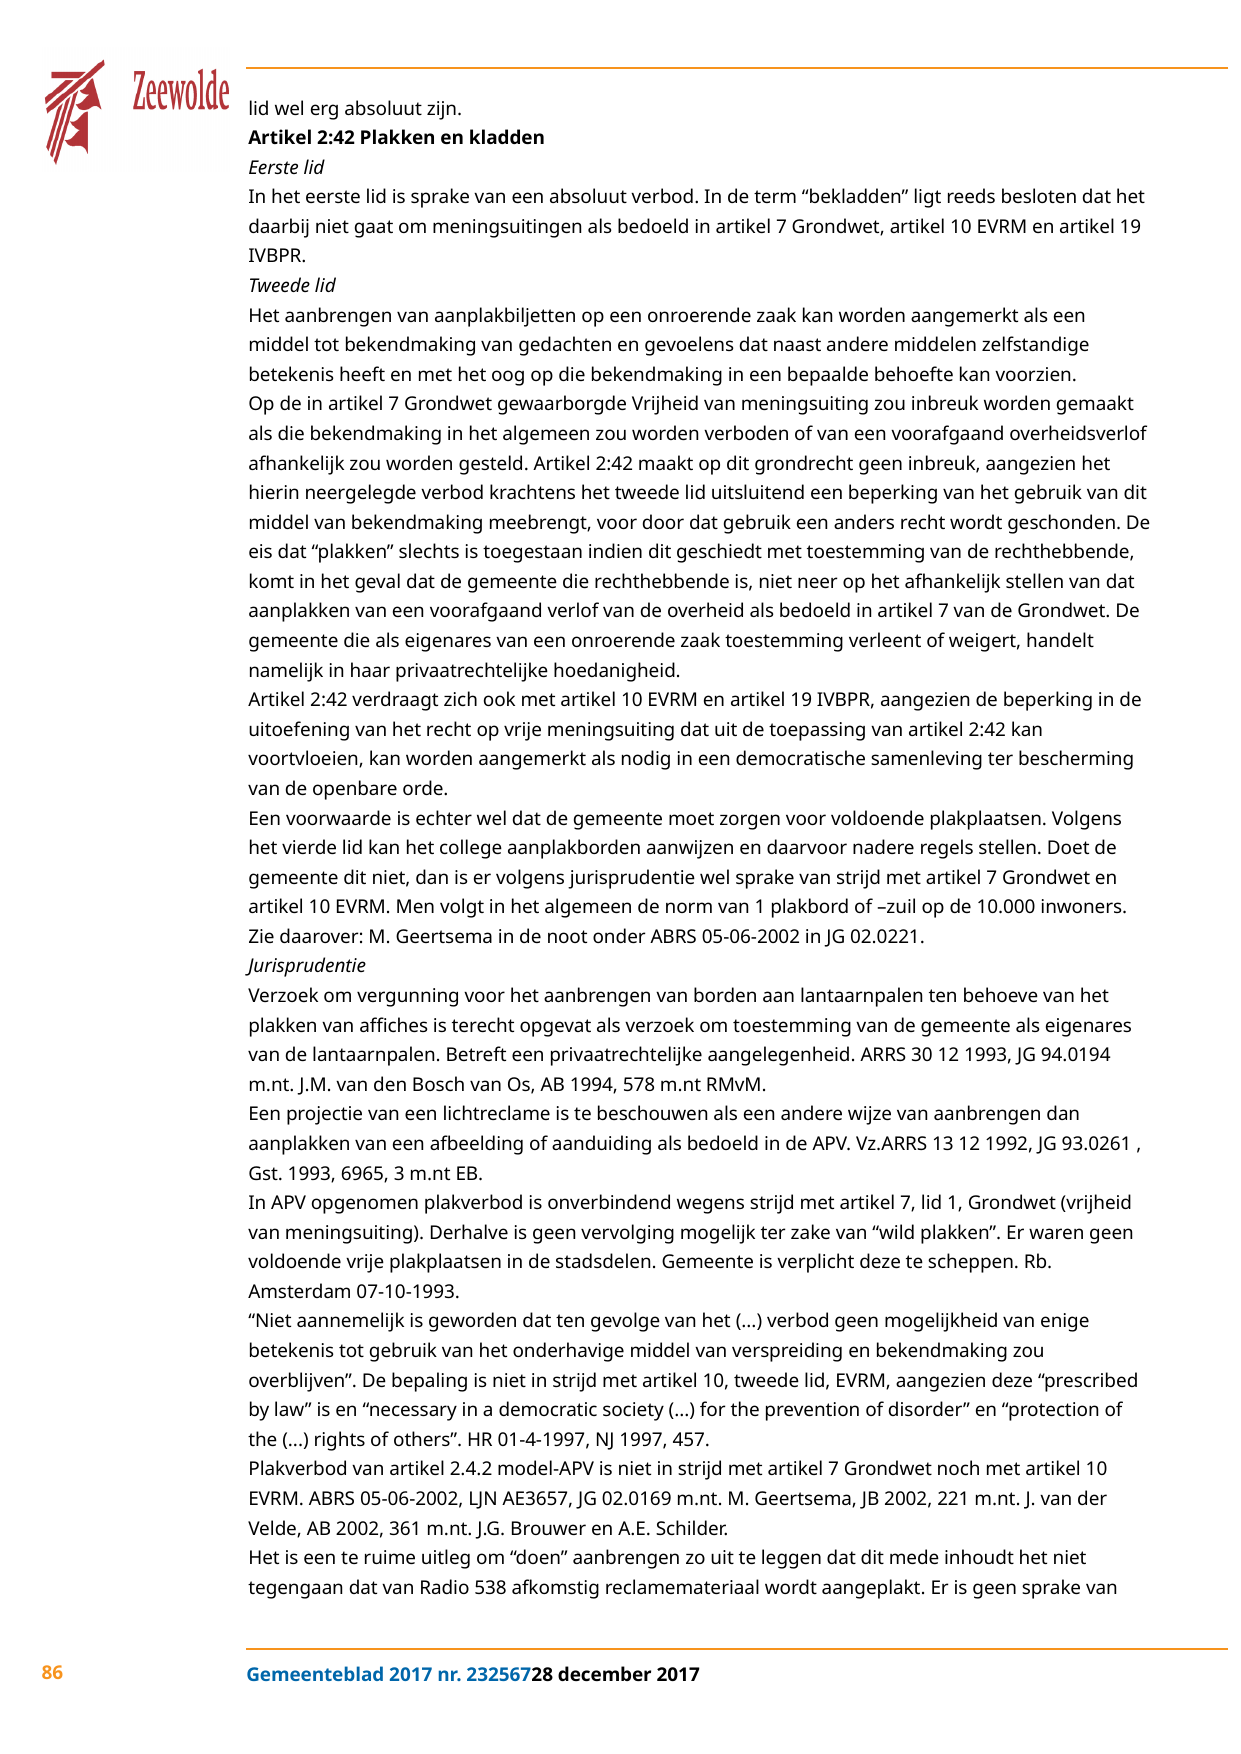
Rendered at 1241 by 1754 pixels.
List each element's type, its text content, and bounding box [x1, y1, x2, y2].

text Het is een te ruime uitleg om “doen” aanbrengen zo uit te leggen dat dit mede inhoudt het niet tegengaan dat van Radio 538 afkomstig reclamemateriaal wordt aangeplakt. Er is geen sprake van [248, 1544, 1152, 1600]
text Verzoek om vergunning voor het aanbrengen van borden aan lantaarnpalen ten behoeve van het plakken van affiches is terecht opgevat als verzoek om toestemming van de gemeente als eigenares van de lantaarnpalen. Betreft een privaatrechtelijke aangelegenheid. ARRS 30 12 1993, JG 94.0194 m.nt. J.M. van den Bosch van Os, AB 1994, 578 m.nt RMvM. [248, 982, 1152, 1097]
text Het aanbrengen van aanplakbiljetten op een onroerende zaak kan worden aangemerkt als een middel tot bekendmaking van gedachten en gevoelens dat naast andere middelen zelfstandige betekenis heeft en met het oog op die bekendmaking in een bepaalde behoefte kan voorzien. [248, 302, 1152, 387]
text Artikel 2:42 verdraagt zich ook met artikel 10 EVRM en artikel 19 IVBPR, aangezien de beperking in de uitoefening van het recht op vrije meningsuiting dat uit de toepassing van artikel 2:42 kan voortvloeien, kan worden aangemerkt als nodig in een democratische samenleving ter bescherming van de openbare orde. [248, 686, 1152, 801]
text Plakverbod van artikel 2.4.2 model-APV is niet in strijd met artikel 7 Grondwet noch met artikel 10 EVRM. ABRS 05-06-2002, LJN AE3657, JG 02.0169 m.nt. M. Geertsema, JB 2002, 221 m.nt. J. van der Velde, AB 2002, 361 m.nt. J.G. Brouwer en A.E. Schilder. [248, 1456, 1152, 1541]
text “Niet aannemelijk is geworden dat ten gevolge van het (...) verbod geen mogelijkheid van enige betekenis tot gebruik van het onderhavige middel van verspreiding en bekendmaking zou overblijven”. De bepaling is niet in strijd met artikel 10, tweede lid, EVRM, aangezien deze “prescribed by law” is en “necessary in a democratic society (...) for the prevention of disorder” en “protection of the (...) rights of others”. HR 01-4-1997, NJ 1997, 457. [248, 1308, 1152, 1452]
text Tweede lid [248, 272, 1152, 298]
picture [41, 47, 231, 172]
text Een projectie van een lichtreclame is te beschouwen als een andere wijze van aanbrengen dan aanplakken van een afbeelding of aanduiding als bedoeld in de APV. Vz.ARRS 13 12 1992, JG 93.0261 , Gst. 1993, 6965, 3 m.nt EB. [248, 1101, 1152, 1186]
text Jurisprudentie [248, 953, 1152, 978]
text Artikel 2:42 Plakken en kladden [248, 124, 1152, 150]
text In APV opgenomen plakverbod is onverbindend wegens strijd met artikel 7, lid 1, Grondwet (vrijheid van meningsuiting). Derhalve is geen vervolging mogelijk ter zake van “wild plakken”. Er waren geen voldoende vrije plakplaatsen in de stadsdelen. Gemeente is verplicht deze te scheppen. Rb. Amsterdam 07-10-1993. [248, 1189, 1152, 1304]
text lid wel erg absoluut zijn. [248, 95, 1152, 121]
text Op de in artikel 7 Grondwet gewaarborgde Vrijheid van meningsuiting zou inbreuk worden gemaakt als die bekendmaking in het algemeen zou worden verboden of van een voorafgaand overheidsverlof afhankelijk zou worden gesteld. Artikel 2:42 maakt op dit grondrecht geen inbreuk, aangezien het hierin neergelegde verbod krachtens het tweede lid uitsluitend een beperking van het gebruik van dit middel van bekendmaking meebrengt, voor door dat gebruik een anders recht wordt geschonden. De eis dat “plakken” slechts is toegestaan indien dit geschiedt met toestemming van de rechthebbende, komt in het geval dat de gemeente die rechthebbende is, niet neer op het afhankelijk stellen van dat aanplakken van een voorafgaand verlof van de overheid als bedoeld in artikel 7 van de Grondwet. De gemeente die als eigenares van een onroerende zaak toestemming verleent of weigert, handelt namelijk in haar privaatrechtelijke hoedanigheid. [248, 391, 1152, 683]
text Eerste lid [248, 154, 1152, 180]
text Een voorwaarde is echter wel dat de gemeente moet zorgen voor voldoende plakplaatsen. Volgens het vierde lid kan het college aanplakborden aanwijzen en daarvoor nadere regels stellen. Doet de gemeente dit niet, dan is er volgens jurisprudentie wel sprake van strijd met artikel 7 Grondwet en artikel 10 EVRM. Men volgt in het algemeen de norm van 1 plakbord of –zuil op de 10.000 inwoners. Zie daarover: M. Geertsema in de noot onder ABRS 05-06-2002 in JG 02.0221. [248, 805, 1152, 949]
text In het eerste lid is sprake van een absoluut verbod. In de term “bekladden” ligt reeds besloten dat het daarbij niet gaat om meningsuitingen als bedoeld in artikel 7 Grondwet, artikel 10 EVRM en artikel 19 IVBPR. [248, 183, 1152, 268]
